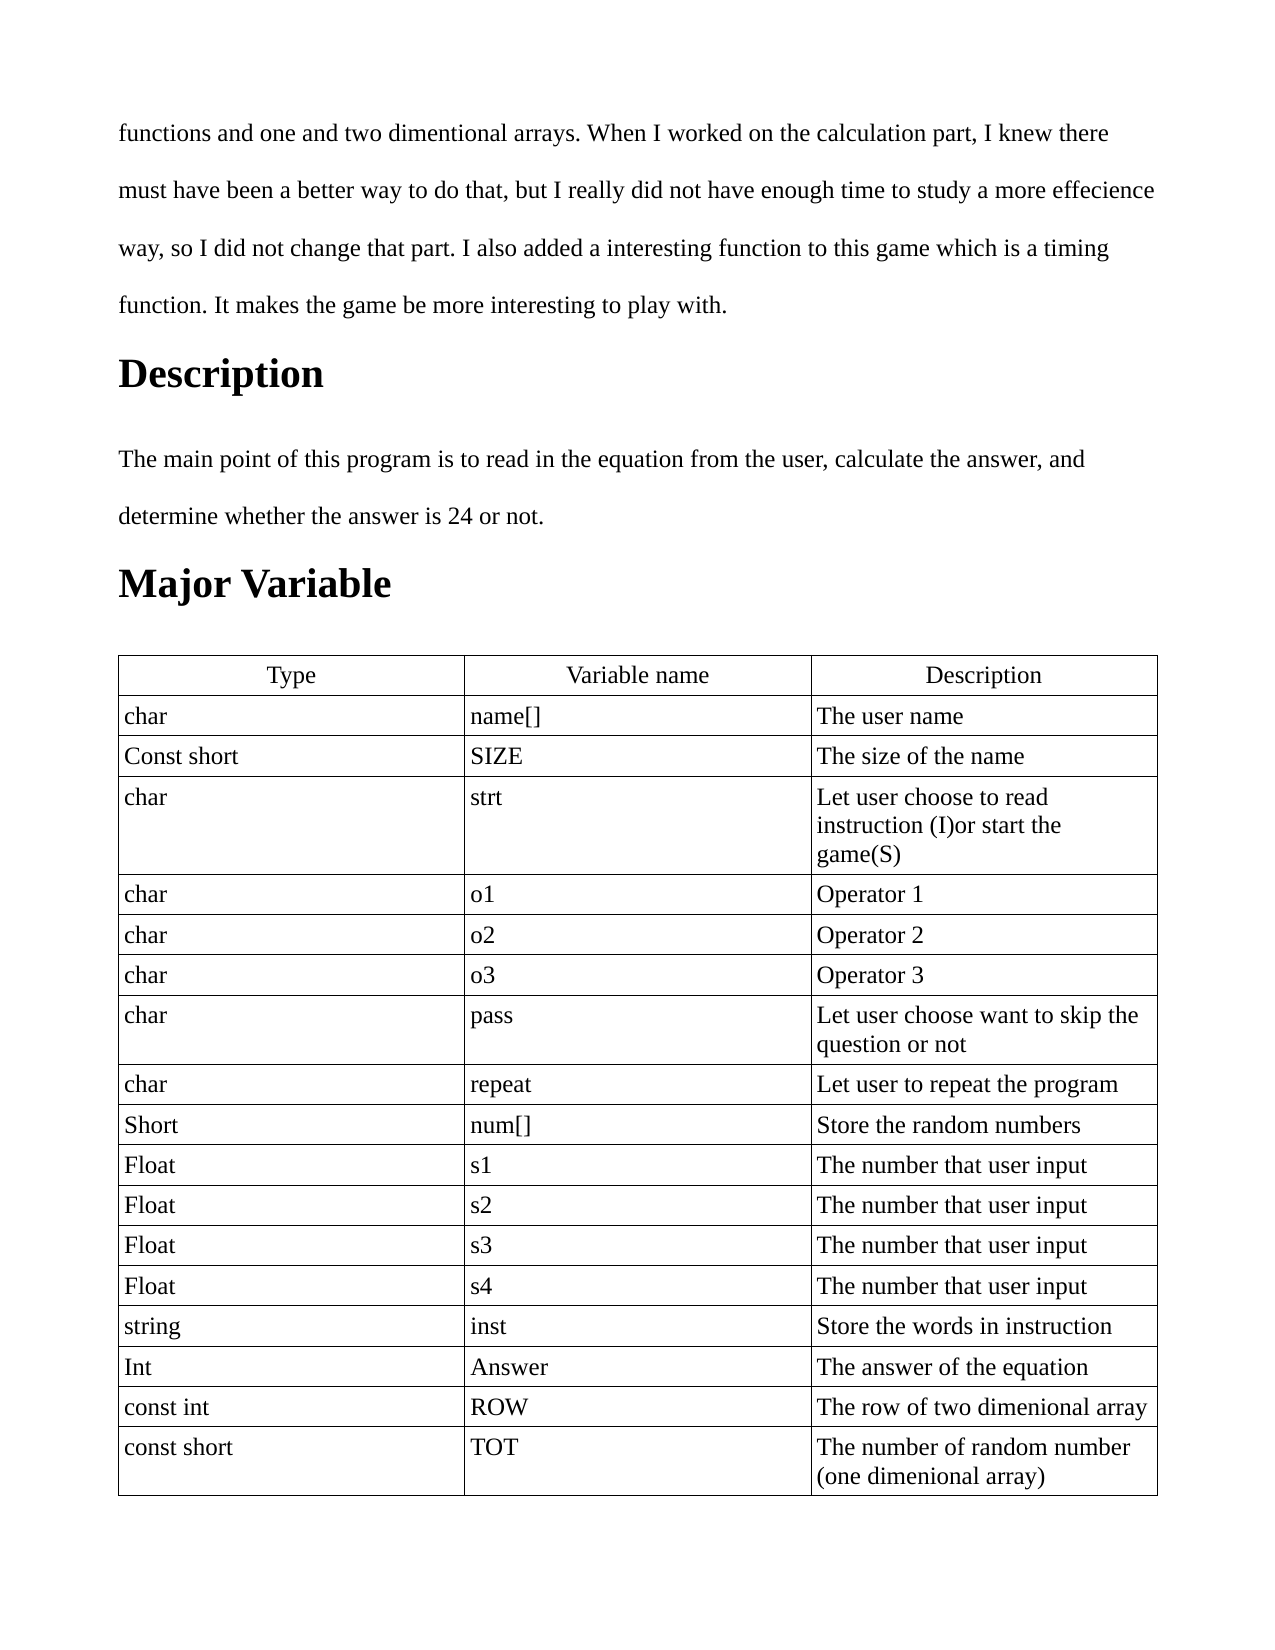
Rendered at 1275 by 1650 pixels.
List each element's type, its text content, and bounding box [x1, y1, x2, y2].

text Major Variable [118, 559, 1157, 607]
table_cell char [119, 955, 464, 994]
table_cell Let user choose want to skip the question or not [812, 996, 1157, 1063]
table_cell o3 [465, 955, 811, 994]
table_cell Let user to repeat the program [812, 1065, 1157, 1104]
table_cell o1 [465, 875, 811, 914]
table_cell num[] [465, 1105, 811, 1144]
table_cell char [119, 696, 464, 735]
table_cell The size of the name [812, 736, 1157, 776]
table_cell o2 [465, 915, 811, 954]
table_cell s3 [465, 1226, 811, 1265]
table_cell SIZE [465, 736, 811, 776]
table_cell The number that user input [812, 1266, 1157, 1305]
table_cell Operator 2 [812, 915, 1157, 954]
table_cell Float [119, 1266, 464, 1305]
table_cell Int [119, 1347, 464, 1386]
table_cell Answer [465, 1347, 811, 1386]
table_cell char [119, 875, 464, 914]
table_cell Const short [119, 736, 464, 776]
table_cell s2 [465, 1186, 811, 1225]
table_cell Store the words in instruction [812, 1306, 1157, 1346]
table_cell Float [119, 1226, 464, 1265]
table_cell name[] [465, 696, 811, 735]
table_cell char [119, 1065, 464, 1104]
table_cell strt [465, 777, 811, 873]
table_cell s1 [465, 1145, 811, 1184]
table_cell The number that user input [812, 1186, 1157, 1225]
table_header Description [812, 656, 1157, 695]
table_cell Operator 3 [812, 955, 1157, 994]
text functions and one and two dimentional arrays. When I worked on the calculation part, I knew there must have been a better way to do that, but I really did not have enough time to study a more effecience way, so I did not change that part. I also added a interesting function to this game which is a timing function. It makes the game be more interesting to play with. [118, 118, 1157, 319]
table_cell repeat [465, 1065, 811, 1104]
table_cell const int [119, 1387, 464, 1426]
table_cell Float [119, 1145, 464, 1184]
table_cell Operator 1 [812, 875, 1157, 914]
table_cell The number that user input [812, 1226, 1157, 1265]
table_cell The number of random number (one dimenional array) [812, 1427, 1157, 1495]
table_cell The answer of the equation [812, 1347, 1157, 1386]
table_header Variable name [465, 656, 811, 695]
table_cell Let user choose to read instruction (I)or start the game(S) [812, 777, 1157, 873]
table_cell string [119, 1306, 464, 1346]
table_cell char [119, 915, 464, 954]
table_header Type [119, 656, 464, 695]
table_cell Float [119, 1186, 464, 1225]
table_cell const short [119, 1427, 464, 1495]
table_cell ROW [465, 1387, 811, 1426]
table_cell pass [465, 996, 811, 1063]
text The main point of this program is to read in the equation from the user, calculate the answer, and determine whether the answer is 24 or not. [118, 444, 1157, 530]
text Description [118, 348, 1157, 396]
table_cell char [119, 996, 464, 1063]
table_cell The number that user input [812, 1145, 1157, 1184]
table_cell s4 [465, 1266, 811, 1305]
table_cell inst [465, 1306, 811, 1346]
table_cell char [119, 777, 464, 873]
table_cell The row of two dimenional array [812, 1387, 1157, 1426]
table_cell The user name [812, 696, 1157, 735]
table_cell TOT [465, 1427, 811, 1495]
table_cell Short [119, 1105, 464, 1144]
table_cell Store the random numbers [812, 1105, 1157, 1144]
